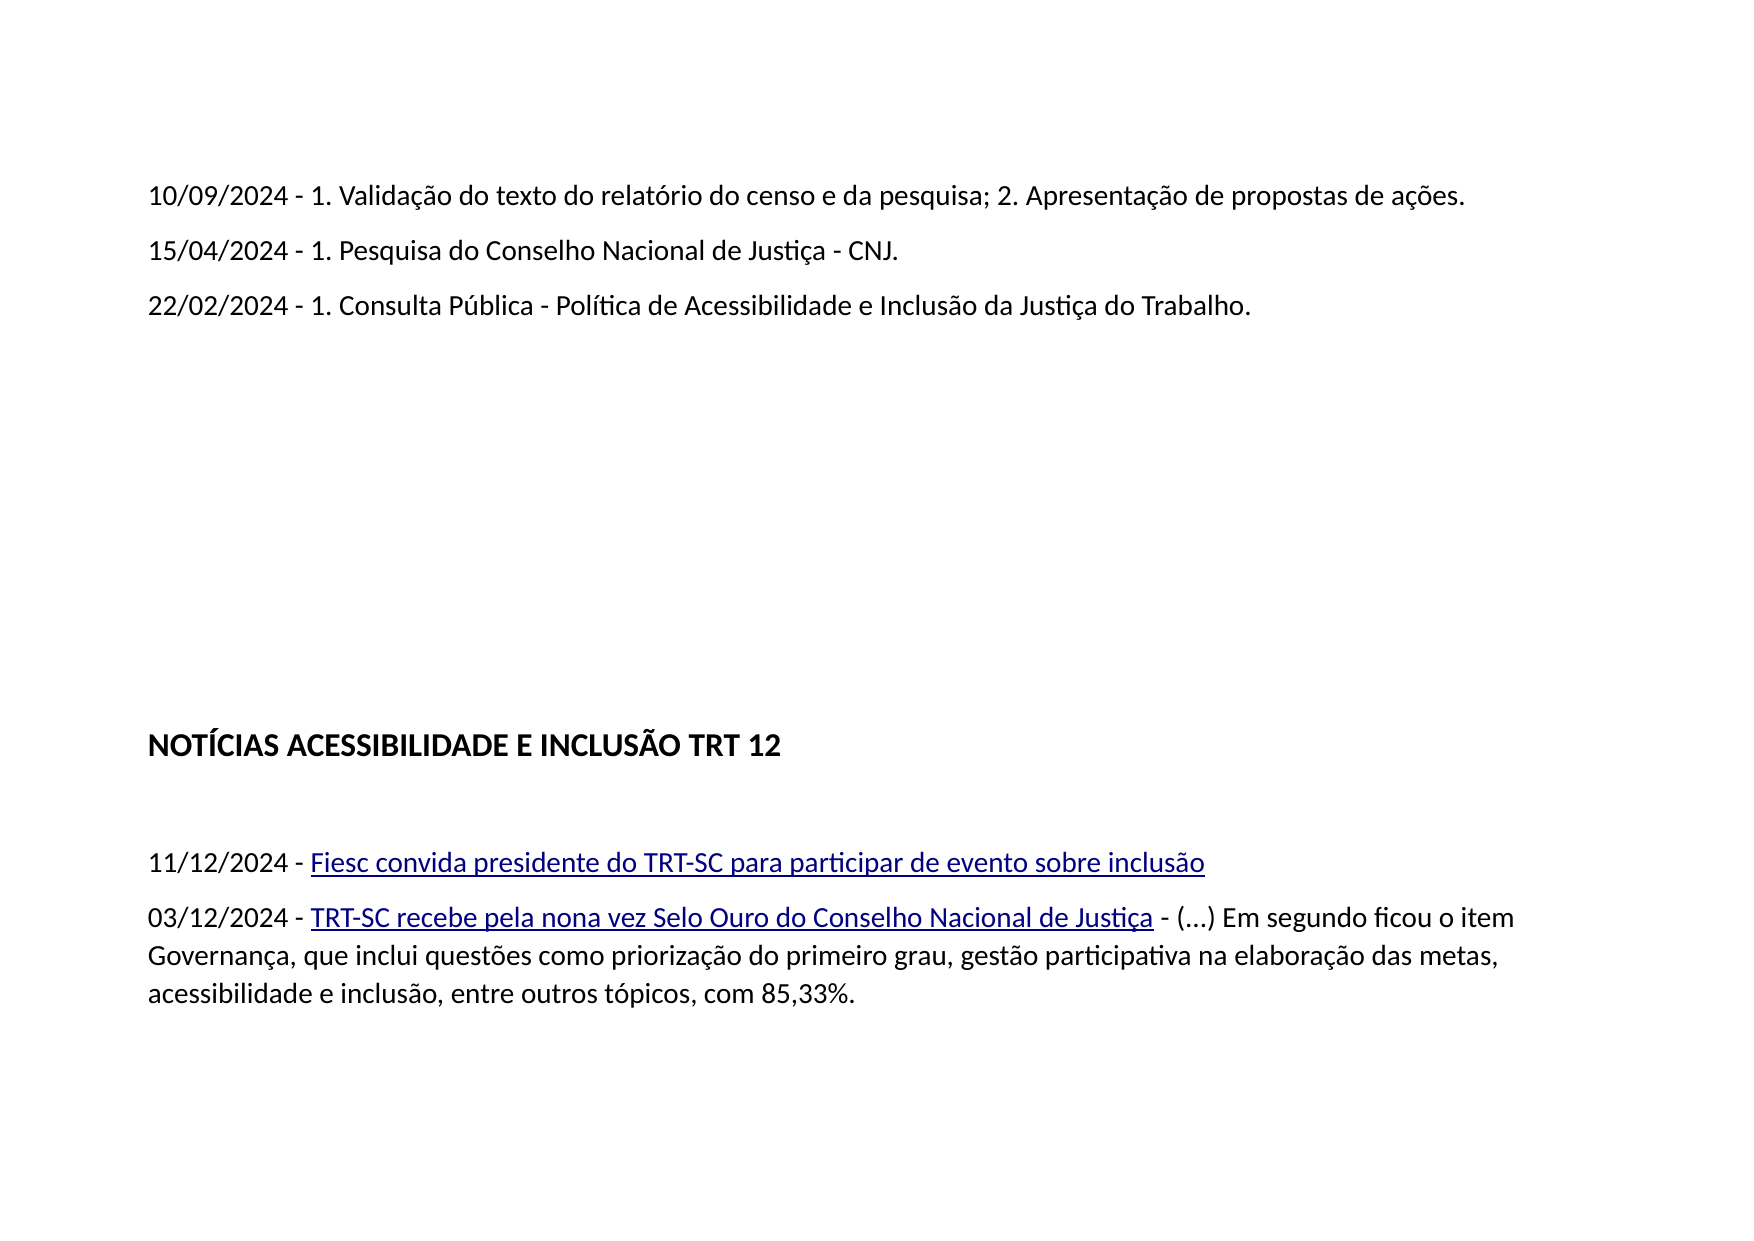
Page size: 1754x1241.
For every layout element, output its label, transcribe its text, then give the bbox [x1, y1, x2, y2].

text 11/12/2024 - Fiesc convida presidente do TRT-SC para participar de evento sobre inclusão [148, 844, 1606, 880]
text 15/04/2024 - 1. Pesquisa do Conselho Nacional de Justiça - CNJ. [148, 232, 1606, 267]
text NOTÍCIAS ACESSIBILIDADE E INCLUSÃO TRT 12 [148, 724, 1606, 765]
text 10/09/2024 - 1. Validação do texto do relatório do censo e da pesquisa; 2. Apresentação de propostas de ações. [148, 177, 1606, 213]
text 22/02/2024 - 1. Consulta Pública - Política de Acessibilidade e Inclusão da Justiça do Trabalho. [148, 287, 1606, 322]
text 03/12/2024 - TRT-SC recebe pela nona vez Selo Ouro do Conselho Nacional de Justiça - (...) Em segundo ficou o item Governança, que inclui questões como priorização do primeiro grau, gestão participativa na elaboração das metas, acessibilidade e inclusão, entre outros tópicos, com 85,33%. [148, 899, 1606, 1011]
